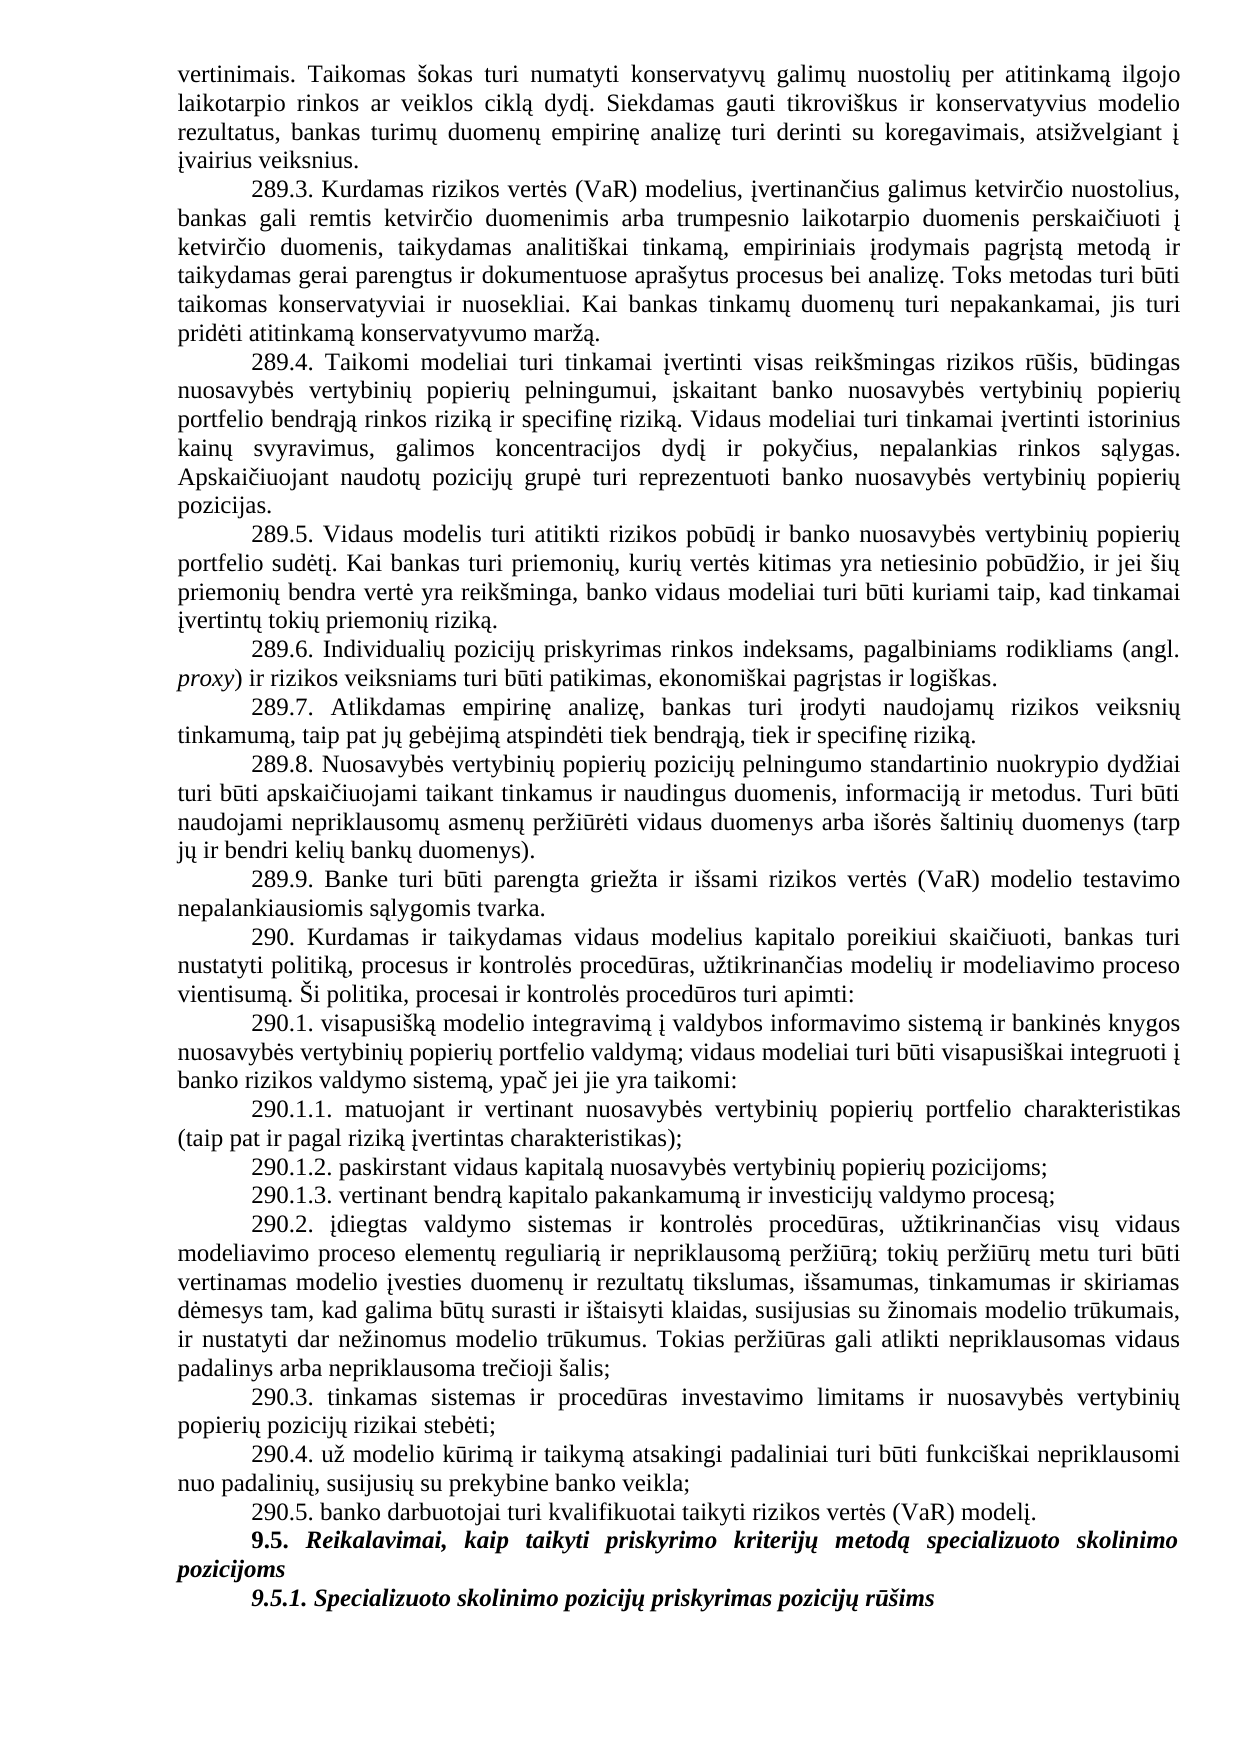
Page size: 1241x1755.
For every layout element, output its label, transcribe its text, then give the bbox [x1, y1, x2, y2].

text 289.8. Nuosavybės vertybinių popierių pozicijų pelningumo standartinio nuokrypio dydžiai turi būti apskaičiuojami taikant tinkamus ir naudingus duomenis, informaciją ir metodus. Turi būti naudojami nepriklausomų asmenų peržiūrėti vidaus duomenys arba išorės šaltinių duomenys (tarp jų ir bendri kelių bankų duomenys). [177, 749, 1181, 864]
text 289.5. Vidaus modelis turi atitikti rizikos pobūdį ir banko nuosavybės vertybinių popierių portfelio sudėtį. Kai bankas turi priemonių, kurių vertės kitimas yra netiesinio pobūdžio, ir jei šių priemonių bendra vertė yra reikšminga, banko vidaus modeliai turi būti kuriami taip, kad tinkamai įvertintų tokių priemonių riziką. [177, 519, 1181, 634]
text vertinimais. Taikomas šokas turi numatyti konservatyvų galimų nuostolių per atitinkamą ilgojo laikotarpio rinkos ar veiklos ciklą dydį. Siekdamas gauti tikroviškus ir konservatyvius modelio rezultatus, bankas turimų duomenų empirinę analizę turi derinti su koregavimais, atsižvelgiant į įvairius veiksnius. [177, 59, 1181, 174]
text 290.3. tinkamas sistemas ir procedūras investavimo limitams ir nuosavybės vertybinių popierių pozicijų rizikai stebėti; [177, 1382, 1181, 1439]
text 289.9. Banke turi būti parengta griežta ir išsami rizikos vertės (VaR) modelio testavimo nepalankiausiomis sąlygomis tvarka. [177, 864, 1181, 922]
text 289.3. Kurdamas rizikos vertės (VaR) modelius, įvertinančius galimus ketvirčio nuostolius, bankas gali remtis ketvirčio duomenimis arba trumpesnio laikotarpio duomenis perskaičiuoti į ketvirčio duomenis, taikydamas analitiškai tinkamą, empiriniais įrodymais pagrįstą metodą ir taikydamas gerai parengtus ir dokumentuose aprašytus procesus bei analizę. Toks metodas turi būti taikomas konservatyviai ir nuosekliai. Kai bankas tinkamų duomenų turi nepakankamai, jis turi pridėti atitinkamą konservatyvumo maržą. [177, 174, 1181, 347]
text 289.6. Individualių pozicijų priskyrimas rinkos indeksams, pagalbiniams rodikliams (angl. proxy) ir rizikos veiksniams turi būti patikimas, ekonomiškai pagrįstas ir logiškas. [177, 634, 1181, 692]
text 290. Kurdamas ir taikydamas vidaus modelius kapitalo poreikiui skaičiuoti, bankas turi nustatyti politiką, procesus ir kontrolės procedūras, užtikrinančias modelių ir modeliavimo proceso vientisumą. Ši politika, procesai ir kontrolės procedūros turi apimti: [177, 922, 1181, 1008]
text 289.7. Atlikdamas empirinę analizę, bankas turi įrodyti naudojamų rizikos veiksnių tinkamumą, taip pat jų gebėjimą atspindėti tiek bendrąją, tiek ir specifinę riziką. [177, 692, 1181, 749]
text 9.5.1. Specializuoto skolinimo pozicijų priskyrimas pozicijų rūšims [177, 1583, 1181, 1612]
text 289.4. Taikomi modeliai turi tinkamai įvertinti visas reikšmingas rizikos rūšis, būdingas nuosavybės vertybinių popierių pelningumui, įskaitant banko nuosavybės vertybinių popierių portfelio bendrąją rinkos riziką ir specifinę riziką. Vidaus modeliai turi tinkamai įvertinti istorinius kainų svyravimus, galimos koncentracijos dydį ir pokyčius, nepalankias rinkos sąlygas. Apskaičiuojant naudotų pozicijų grupė turi reprezentuoti banko nuosavybės vertybinių popierių pozicijas. [177, 347, 1181, 519]
text 290.5. banko darbuotojai turi kvalifikuotai taikyti rizikos vertės (VaR) modelį. [177, 1497, 1181, 1525]
text 290.4. už modelio kūrimą ir taikymą atsakingi padaliniai turi būti funkciškai nepriklausomi nuo padalinių, susijusių su prekybine banko veikla; [177, 1439, 1181, 1497]
text 290.2. įdiegtas valdymo sistemas ir kontrolės procedūras, užtikrinančias visų vidaus modeliavimo proceso elementų reguliarią ir nepriklausomą peržiūrą; tokių peržiūrų metu turi būti vertinamas modelio įvesties duomenų ir rezultatų tikslumas, išsamumas, tinkamumas ir skiriamas dėmesys tam, kad galima būtų surasti ir ištaisyti klaidas, susijusias su žinomais modelio trūkumais, ir nustatyti dar nežinomus modelio trūkumus. Tokias peržiūras gali atlikti nepriklausomas vidaus padalinys arba nepriklausoma trečioji šalis; [177, 1209, 1181, 1382]
text 290.1.1. matuojant ir vertinant nuosavybės vertybinių popierių portfelio charakteristikas (taip pat ir pagal riziką įvertintas charakteristikas); [177, 1094, 1181, 1152]
text 9.5. Reikalavimai, kaip taikyti priskyrimo kriterijų metodą specializuoto skolinimo pozicijoms [177, 1525, 1181, 1583]
text 290.1.3. vertinant bendrą kapitalo pakankamumą ir investicijų valdymo procesą; [177, 1180, 1181, 1209]
text 290.1. visapusišką modelio integravimą į valdybos informavimo sistemą ir bankinės knygos nuosavybės vertybinių popierių portfelio valdymą; vidaus modeliai turi būti visapusiškai integruoti į banko rizikos valdymo sistemą, ypač jei jie yra taikomi: [177, 1008, 1181, 1094]
text 290.1.2. paskirstant vidaus kapitalą nuosavybės vertybinių popierių pozicijoms; [177, 1152, 1181, 1180]
